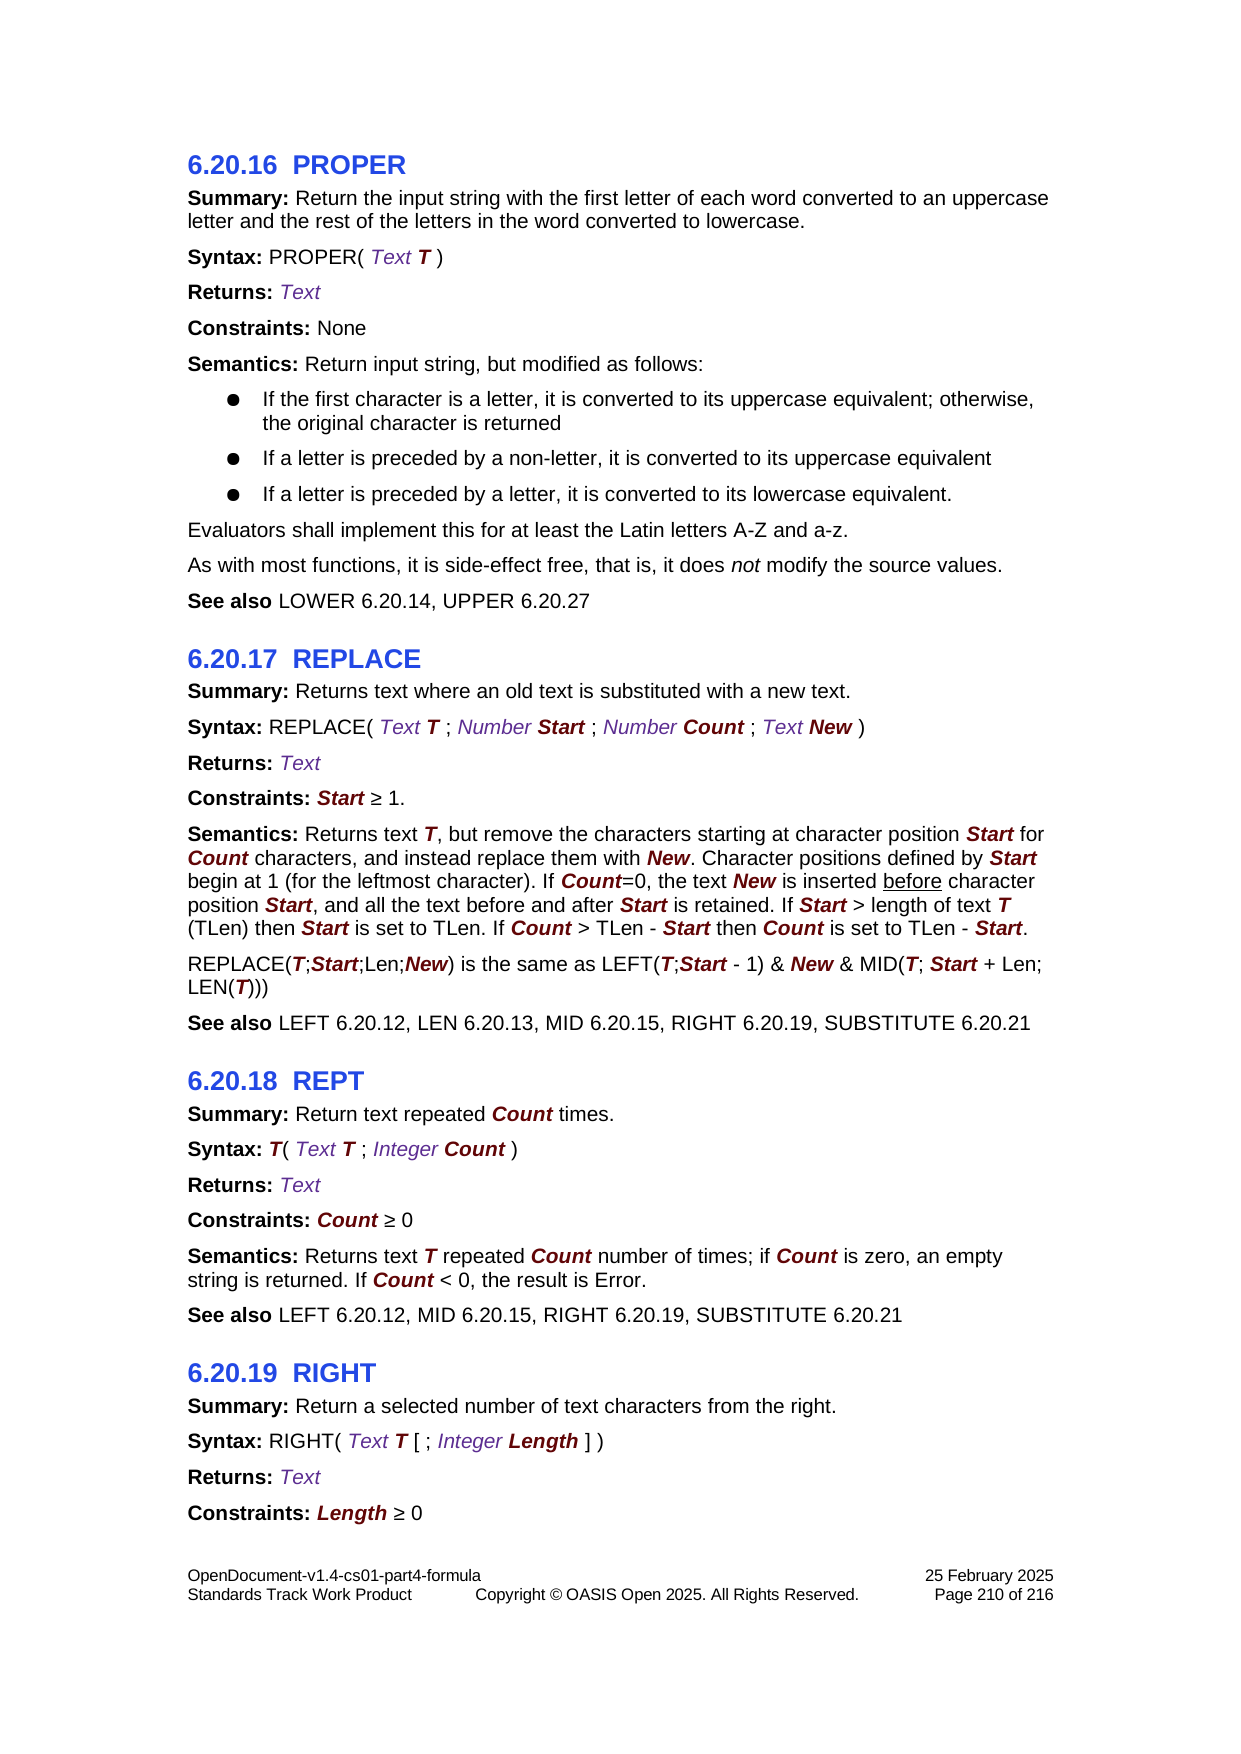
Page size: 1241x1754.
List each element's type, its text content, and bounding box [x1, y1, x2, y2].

text Summary: Return a selected number of text characters from the right. [187, 1394, 1053, 1418]
text Semantics: Returns text T, but remove the characters starting at character position Start for Count characters, and instead replace them with New. Character positions defined by Start begin at 1 (for the leftmost character). If Count=0, the text New is inserted before character position Start, and all the text before and after Start is retained. If Start > length of text T (TLen) then Start is set to TLen. If Count > TLen - Start then Count is set to TLen - Start. [187, 822, 1053, 940]
list If a letter is preceded by a letter, it is converted to its lowercase equivalent. [225, 482, 1053, 506]
list If the first character is a letter, it is converted to its uppercase equivalent; otherwise, the original character is returned [225, 388, 1053, 435]
text Evaluators shall implement this for at least the Latin letters A-Z and a-z. [187, 518, 1053, 542]
subtitle RIGHT [187, 1358, 1053, 1388]
subtitle REPLACE [187, 644, 1053, 674]
text Returns: Text [187, 751, 1053, 775]
text REPLACE(T;Start;Len;New) is the same as LEFT(T;Start - 1) & New & MID(T; Start + Len; LEN(T))) [187, 952, 1053, 999]
text See also LOWER 6.20.14, UPPER 6.20.27 [187, 589, 1053, 613]
text See also LEFT 6.20.12, LEN 6.20.13, MID 6.20.15, RIGHT 6.20.19, SUBSTITUTE 6.20.21 [187, 1011, 1053, 1035]
text Summary: Return the input string with the first letter of each word converted to an uppercase letter and the rest of the letters in the word converted to lowercase. [187, 186, 1053, 233]
text Returns: Text [187, 1466, 1053, 1489]
text Constraints: Length ≥ 0 [187, 1501, 1053, 1525]
text Summary: Return text repeated Count times. [187, 1102, 1053, 1126]
subtitle REPT [187, 1066, 1053, 1096]
text See also LEFT 6.20.12, MID 6.20.15, RIGHT 6.20.19, SUBSTITUTE 6.20.21 [187, 1304, 1053, 1327]
text Constraints: Count ≥ 0 [187, 1209, 1053, 1232]
text As with most functions, it is side-effect free, that is, it does not modify the source values. [187, 554, 1053, 577]
text Constraints: Start ≥ 1. [187, 787, 1053, 810]
text Constraints: None [187, 316, 1053, 340]
text Summary: Returns text where an old text is substituted with a new text. [187, 680, 1053, 703]
text Returns: Text [187, 281, 1053, 304]
list If a letter is preceded by a non-letter, it is converted to its uppercase equivalent [225, 447, 1053, 470]
text Syntax: REPLACE( Text T ; Number Start ; Number Count ; Text New ) [187, 716, 1053, 739]
text Syntax: T( Text T ; Integer Count ) [187, 1138, 1053, 1161]
text Semantics: Returns text T repeated Count number of times; if Count is zero, an empty string is returned. If Count < 0, the result is Error. [187, 1244, 1053, 1292]
text Returns: Text [187, 1173, 1053, 1197]
text Syntax: PROPER( Text T ) [187, 245, 1053, 269]
subtitle PROPER [187, 150, 1053, 180]
text Semantics: Return input string, but modified as follows: [187, 352, 1053, 376]
text Syntax: RIGHT( Text T [ ; Integer Length ] ) [187, 1430, 1053, 1453]
